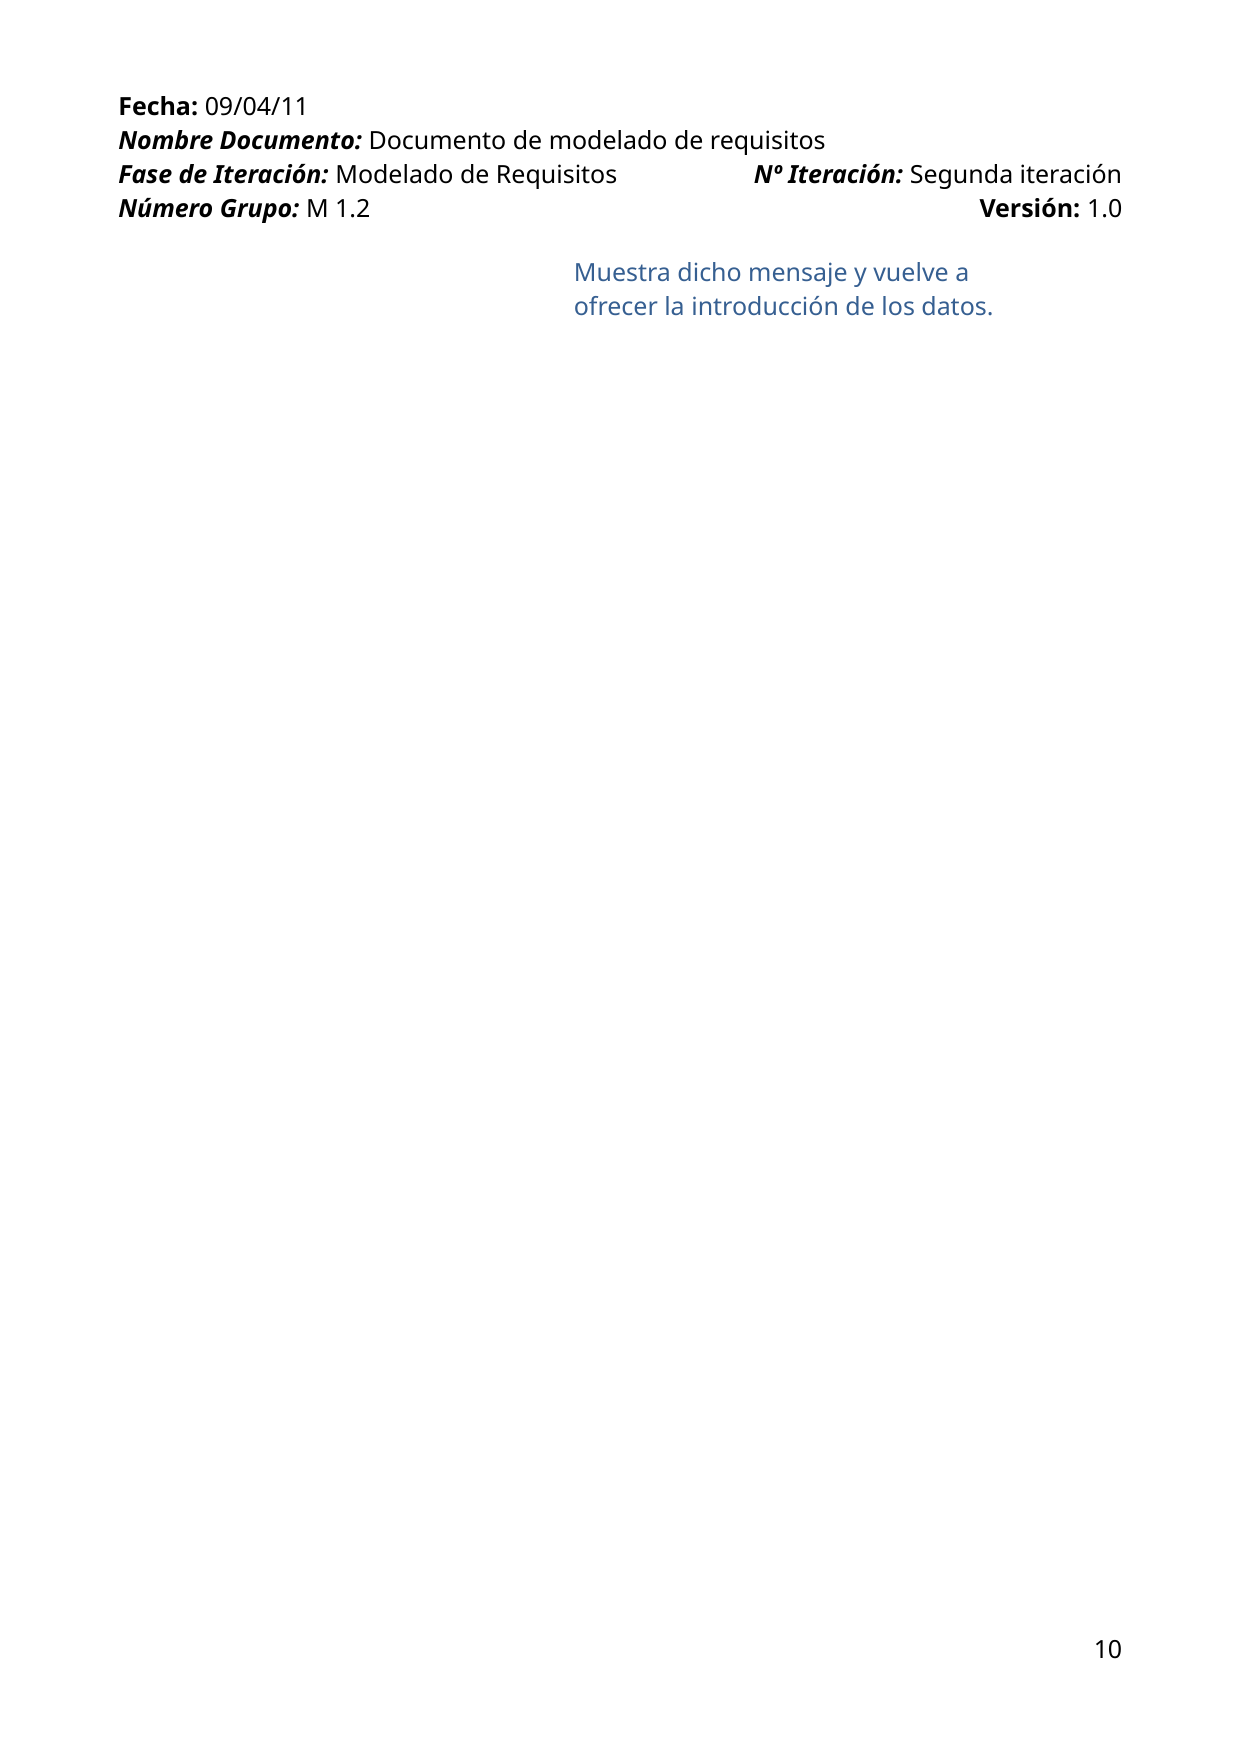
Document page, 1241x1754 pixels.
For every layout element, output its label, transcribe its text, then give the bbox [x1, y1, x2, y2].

table_cell Muestra dicho mensaje y vuelve a ofrecer la introducción de los datos. [563, 254, 1005, 322]
table_cell [118, 254, 562, 322]
